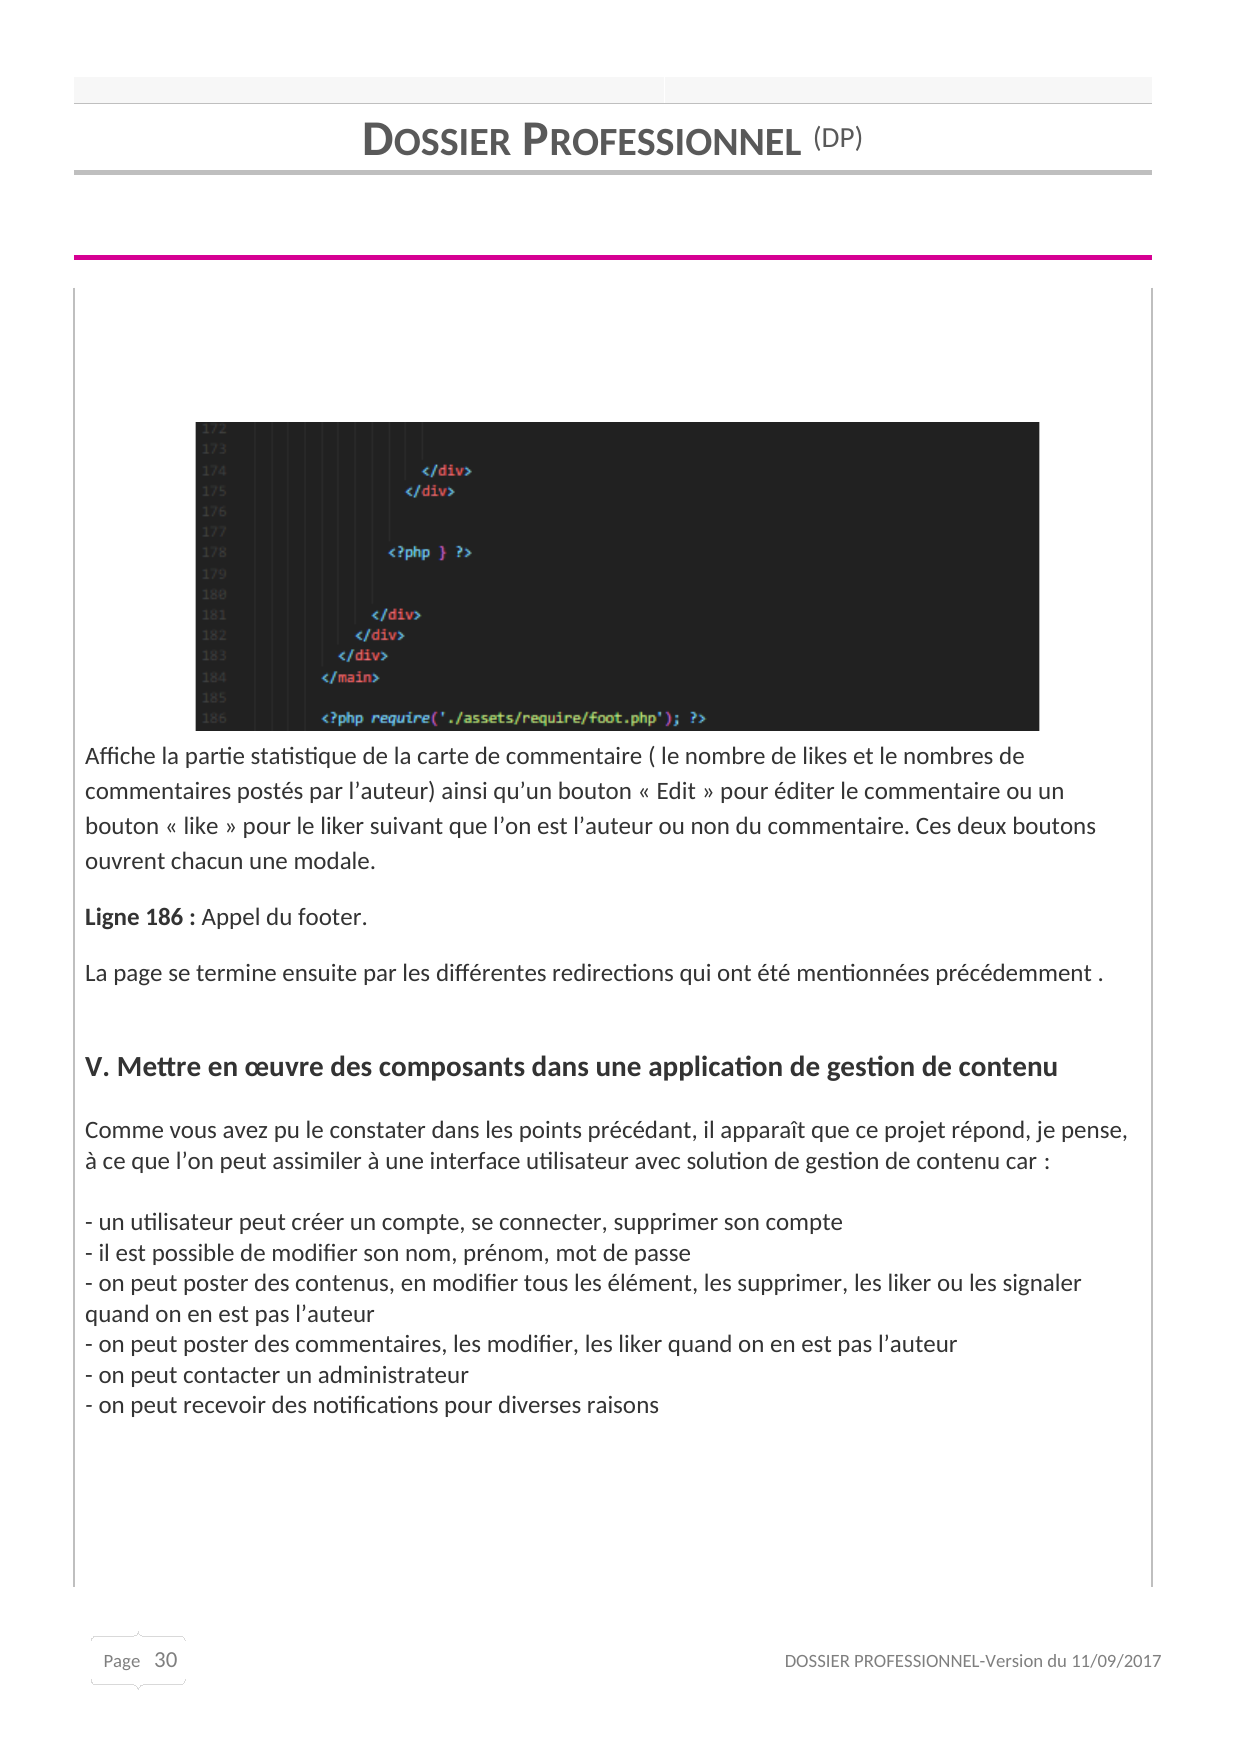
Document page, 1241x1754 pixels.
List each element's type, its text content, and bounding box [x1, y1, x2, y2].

table_cell Affiche la partie statistique de la carte de commentaire ( le nombre de likes et le nombres de commentaires postés par l’auteur) ainsi qu’un bouton « Edit » pour éditer le commentaire ou un bouton « like » pour le liker suivant que l’on est l’auteur ou non du commentaire. Ces deux boutons ouvrent chacun une modale. Ligne 186 : Appel du footer. La page se termine ensuite par les différentes redirections qui ont été mentionnées précédemment . V. Mettre en œuvre des composants dans une application de gestion de contenu Comme vous avez pu le constater dans les points précédant, il apparaît que ce projet répond, je pense, à ce que l’on peut assimiler à une interface utilisateur avec solution de gestion de contenu car : - un utilisateur peut créer un compte, se connecter, supprimer son compte - il est possible de modifier son nom, prénom, mot de passe - on peut poster des contenus, en modifier tous les élément, les supprimer, les liker ou les signaler quand on en est pas l’auteur - on peut poster des commentaires, les modifier, les liker quand on en est pas l’auteur - on peut contacter un administrateur - on peut recevoir des notifications pour diverses raisons [75, 288, 1151, 1587]
picture [195, 422, 1040, 730]
